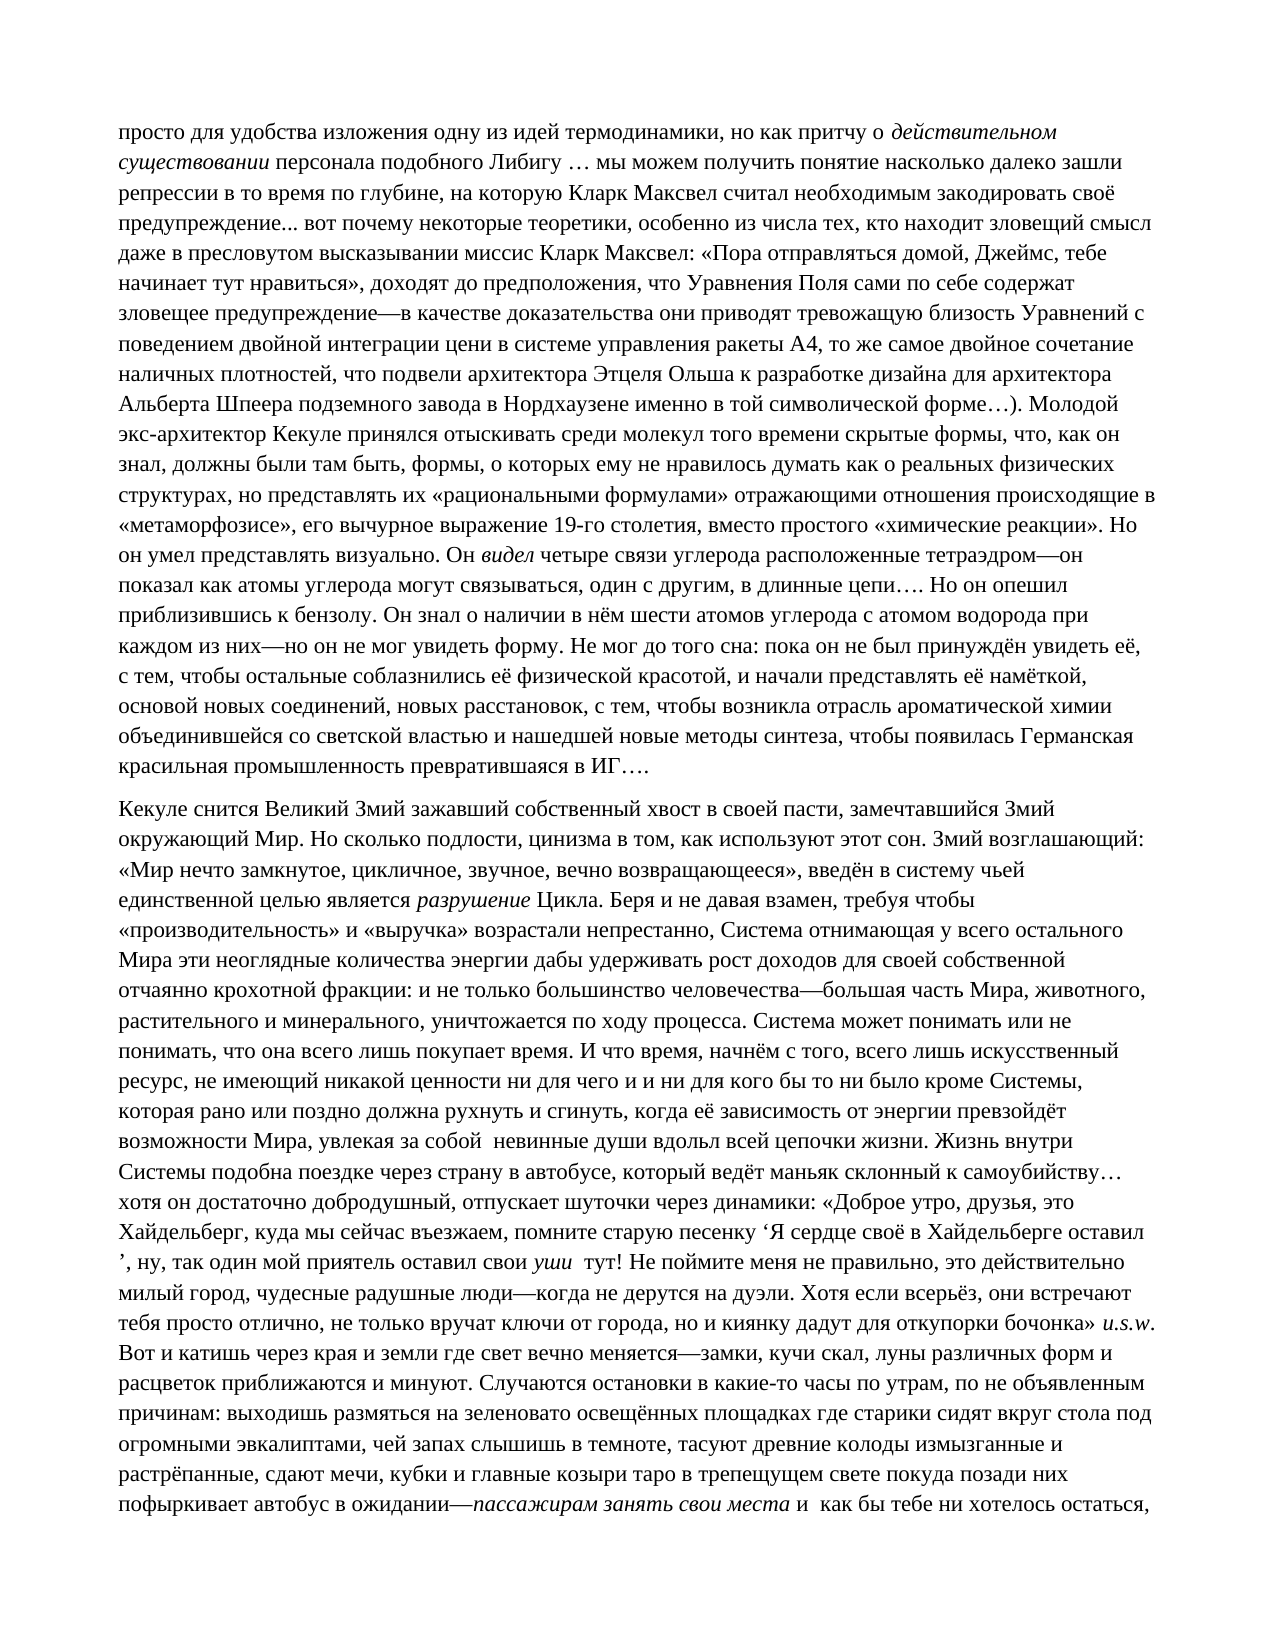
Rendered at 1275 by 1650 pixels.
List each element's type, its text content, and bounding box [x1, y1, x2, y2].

text Кекуле снится Великий Змий зажавший собственный хвост в своей пасти, замечтавшийся Змий окружающий Мир. Но сколько подлости, цинизма в том, как используют этот сон. Змий возглашающий: «Мир нечто замкнутое, цикличное, звучное, вечно возвращающееся», введён в систему чьей единственной целью является разрушение Цикла. Беря и не давая взамен, требуя чтобы «производительность» и «выручка» возрастали непрестанно, Система отнимающая у всего остального Мира эти неоглядные количества энергии дабы удерживать рост доходов для своей собственной отчаянно крохотной фракции: и не только большинство человечества—большая часть Мира, животного, растительного и минерального, уничтожается по ходу процесса. Система может понимать или не понимать, что она всего лишь покупает время. И что время, начнём с того, всего лишь искусственный ресурс, не имеющий никакой ценности ни для чего и и ни для кого бы то ни было кроме Системы, которая рано или поздно должна рухнуть и сгинуть, когда её зависимость от энергии превзойдёт возможности Мира, увлекая за собой невинные души вдольл всей цепочки жизни. Жизнь внутри Системы подобна поездке через страну в автобусе, который ведёт маньяк склонный к самоубийству… хотя он достаточно добродушный, отпускает шуточки через динамики: «Доброе утро, друзья, это Хайдельберг, куда мы сейчас въезжаем, помните старую песенку ‘Я сердце своё в Хайдельберге оставил ’, ну, так один мой приятель оставил свои уши тут! Не поймите меня не правильно, это действительно милый город, чудесные радушные люди—когда не дерутся на дуэли. Хотя если всерьёз, они встречают тебя просто отлично, не только вручат ключи от города, но и киянку дадут для откупорки бочонка» u.s.w. Вот и катишь через края и земли где свет вечно меняется—замки, кучи скал, луны различных форм и расцветок приближаются и минуют. Случаются остановки в какие-то часы по утрам, по не объявленным причинам: выходишь размяться на зеленовато освещённых площадках где старики сидят вкруг стола под огромными эвкалиптами, чей запах слышишь в темноте, тасуют древние колоды измызганные и растрёпанные, сдают мечи, кубки и главные козыри таро в трепещущем свете покуда позади них пофыркивает автобус в ожидании—пассажирам занять свои места и как бы тебе ни хотелось остаться, [118, 795, 1157, 1516]
text просто для удобства изложения одну из идей термодинамики, но как притчу о действительном существовании персонала подобного Либигу … мы можем получить понятие насколько далеко зашли репрессии в то время по глубине, на которую Кларк Максвел считал необходимым закодировать своё предупреждение... вот почему некоторые теоретики, особенно из числа тех, кто находит зловещий смысл даже в пресловутом высказывании миссис Кларк Максвел: «Пора отправляться домой, Джеймс, тебе начинает тут нравиться», доходят до предположения, что Уравнения Поля сами по себе содержат зловещее предупреждение—в качестве доказательства они приводят тревожащую близость Уравнений с поведением двойной интеграции цени в системе управления ракеты А4, то же самое двойное сочетание наличных плотностей, что подвели архитектора Этцеля Ольша к разработке дизайна для архитектора Альберта Шпеера подземного завода в Нордхаузене именно в той символической форме…). Молодой экс-архитектор Кекуле принялся отыскивать среди молекул того времени скрытые формы, что, как он знал, должны были там быть, формы, о которых ему не нравилось думать как о реальных физических структурах, но представлять их «рациональными формулами» отражающими отношения происходящие в «метаморфозисе», его вычурное выражение 19-го столетия, вместо простого «химические реакции». Но он умел представлять визуально. Он видел четыре связи углерода расположенные тетраэдром—он показал как атомы углерода могут связываться, один с другим, в длинные цепи…. Но он опешил приблизившись к бензолу. Он знал о наличии в нём шести атомов углерода с атомом водорода при каждом из них—но он не мог увидеть форму. Не мог до того сна: пока он не был принуждён увидеть её, с тем, чтобы остальные соблазнились её физической красотой, и начали представлять её намёткой, основой новых соединений, новых расстановок, с тем, чтобы возникла отрасль ароматической химии объединившейся со светской властью и нашедшей новые методы синтеза, чтобы появилась Германская красильная промышленность превратившаяся в ИГ…. [118, 118, 1157, 779]
